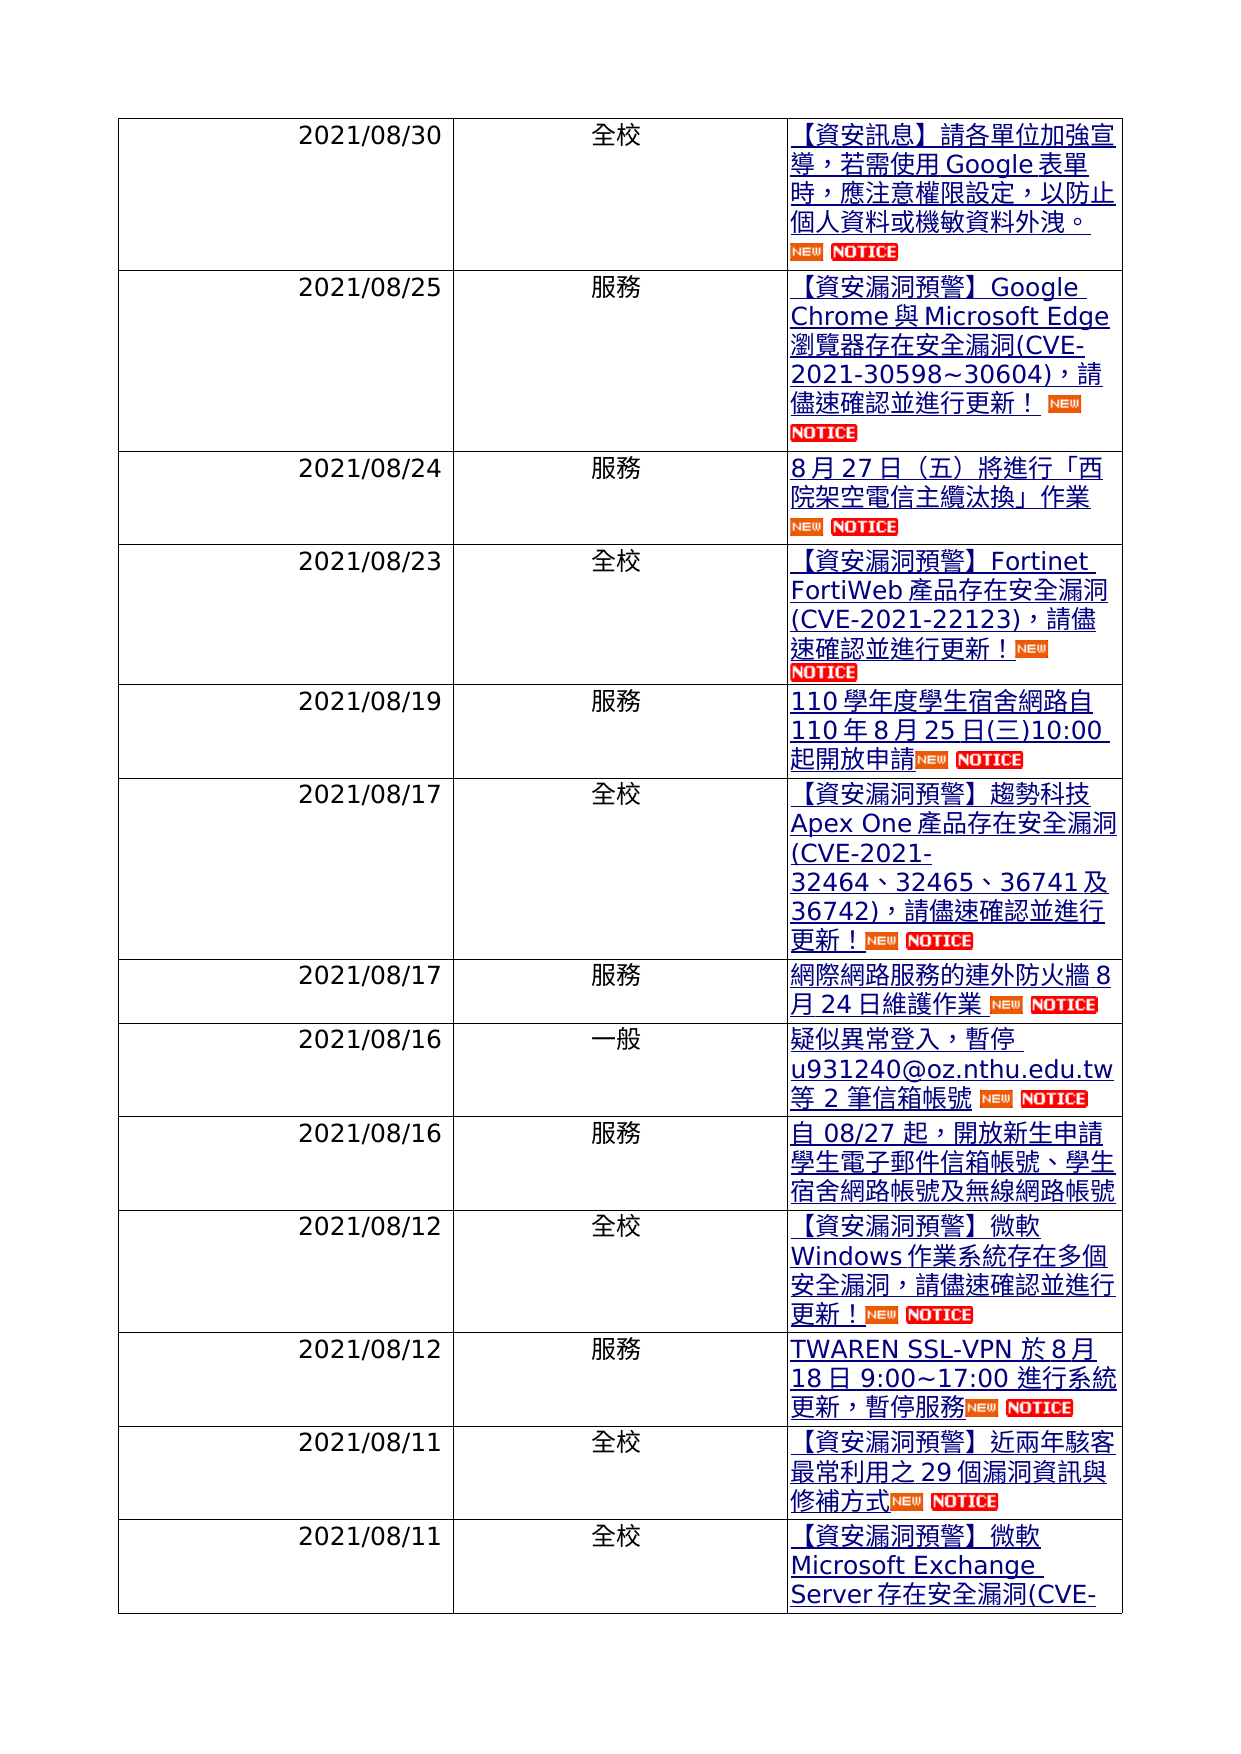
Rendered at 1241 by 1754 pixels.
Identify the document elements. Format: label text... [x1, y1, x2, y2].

table_cell 全校 [454, 1520, 787, 1612]
picture [965, 1399, 999, 1417]
table_cell 2021/08/11 [119, 1520, 453, 1612]
table_cell 2021/08/17 [119, 779, 453, 958]
table_cell 2021/08/23 [119, 545, 453, 684]
table_cell 一般 [454, 1024, 787, 1116]
table_cell 服務 [454, 1117, 787, 1209]
picture [906, 1306, 974, 1324]
table_cell 【資安漏洞預警】Fortinet FortiWeb產品存在安全漏洞(CVE-2021-22123)，請儘速確認並進行更新！ [788, 545, 1122, 684]
picture [790, 663, 858, 682]
table_cell 全校 [454, 1427, 787, 1519]
table_cell 2021/08/11 [119, 1427, 453, 1519]
picture [790, 424, 858, 442]
table_cell 【資安漏洞預警】近兩年駭客最常利用之29個漏洞資訊與修補方式 [788, 1427, 1122, 1519]
picture [790, 518, 824, 536]
table_cell 全校 [454, 779, 787, 958]
table_cell 全校 [454, 545, 787, 684]
table_cell 2021/08/16 [119, 1117, 453, 1209]
table_cell 網際網路服務的連外防火牆8月24日維護作業 [788, 960, 1122, 1023]
table_cell 2021/08/24 [119, 452, 453, 544]
picture [915, 751, 949, 769]
picture [931, 1493, 999, 1511]
picture [890, 1493, 924, 1511]
table_cell 110學年度學生宿舍網路自110年8月25日(三)10:00 起開放申請 [788, 685, 1122, 777]
table_cell TWAREN SSL-VPN 於8月18日 9:00~17:00 進行系統更新，暫停服務 [788, 1333, 1122, 1426]
table_cell 【資安漏洞預警】趨勢科技Apex One產品存在安全漏洞(CVE-2021-32464、32465、36741及36742)，請儘速確認並進行更新！ [788, 779, 1122, 958]
picture [1006, 1399, 1074, 1417]
table_cell 2021/08/12 [119, 1211, 453, 1332]
table_cell 2021/08/30 [119, 119, 453, 270]
table_cell 2021/08/25 [119, 271, 453, 451]
picture [1015, 640, 1049, 658]
picture [980, 1090, 1013, 1108]
picture [831, 243, 899, 261]
picture [1048, 395, 1082, 413]
table_cell 【資安漏洞預警】微軟Microsoft Exchange Server存在安全漏洞(CVE- [788, 1520, 1122, 1612]
picture [790, 243, 824, 261]
table_cell 2021/08/19 [119, 685, 453, 777]
table_cell 服務 [454, 685, 787, 777]
picture [1020, 1090, 1088, 1108]
table_cell 【資安漏洞預警】Google Chrome與Microsoft Edge瀏覽器存在安全漏洞(CVE-2021-30598~30604)，請儘速確認並進行更新！ [788, 271, 1122, 451]
table_cell 全校 [454, 1211, 787, 1332]
picture [990, 996, 1023, 1014]
picture [865, 932, 899, 950]
table_cell 【資安漏洞預警】微軟Windows作業系統存在多個安全漏洞，請儘速確認並進行更新！ [788, 1211, 1122, 1332]
picture [906, 932, 974, 950]
table_cell 8月27日（五）將進行「西院架空電信主纜汰換」作業 [788, 452, 1122, 544]
picture [956, 751, 1024, 769]
table_cell 全校 [454, 119, 787, 270]
table_cell 2021/08/12 [119, 1333, 453, 1426]
picture [865, 1306, 899, 1324]
table_cell 疑似異常登入，暫停 u931240@oz.nthu.edu.tw 等 2 筆信箱帳號 [788, 1024, 1122, 1116]
table_cell 自 08/27 起，開放新生申請學生電子郵件信箱帳號、學生宿舍網路帳號及無線網路帳號 [788, 1117, 1122, 1209]
picture [831, 518, 899, 536]
table_cell 服務 [454, 960, 787, 1023]
table_cell 服務 [454, 271, 787, 451]
table_cell 2021/08/16 [119, 1024, 453, 1116]
table_cell 【資安訊息】請各單位加強宣導，若需使用Google表單時，應注意權限設定，以防止個人資料或機敏資料外洩。 [788, 119, 1122, 270]
table_cell 服務 [454, 1333, 787, 1426]
table_cell 2021/08/17 [119, 960, 453, 1023]
table_cell 服務 [454, 452, 787, 544]
picture [1030, 996, 1098, 1014]
